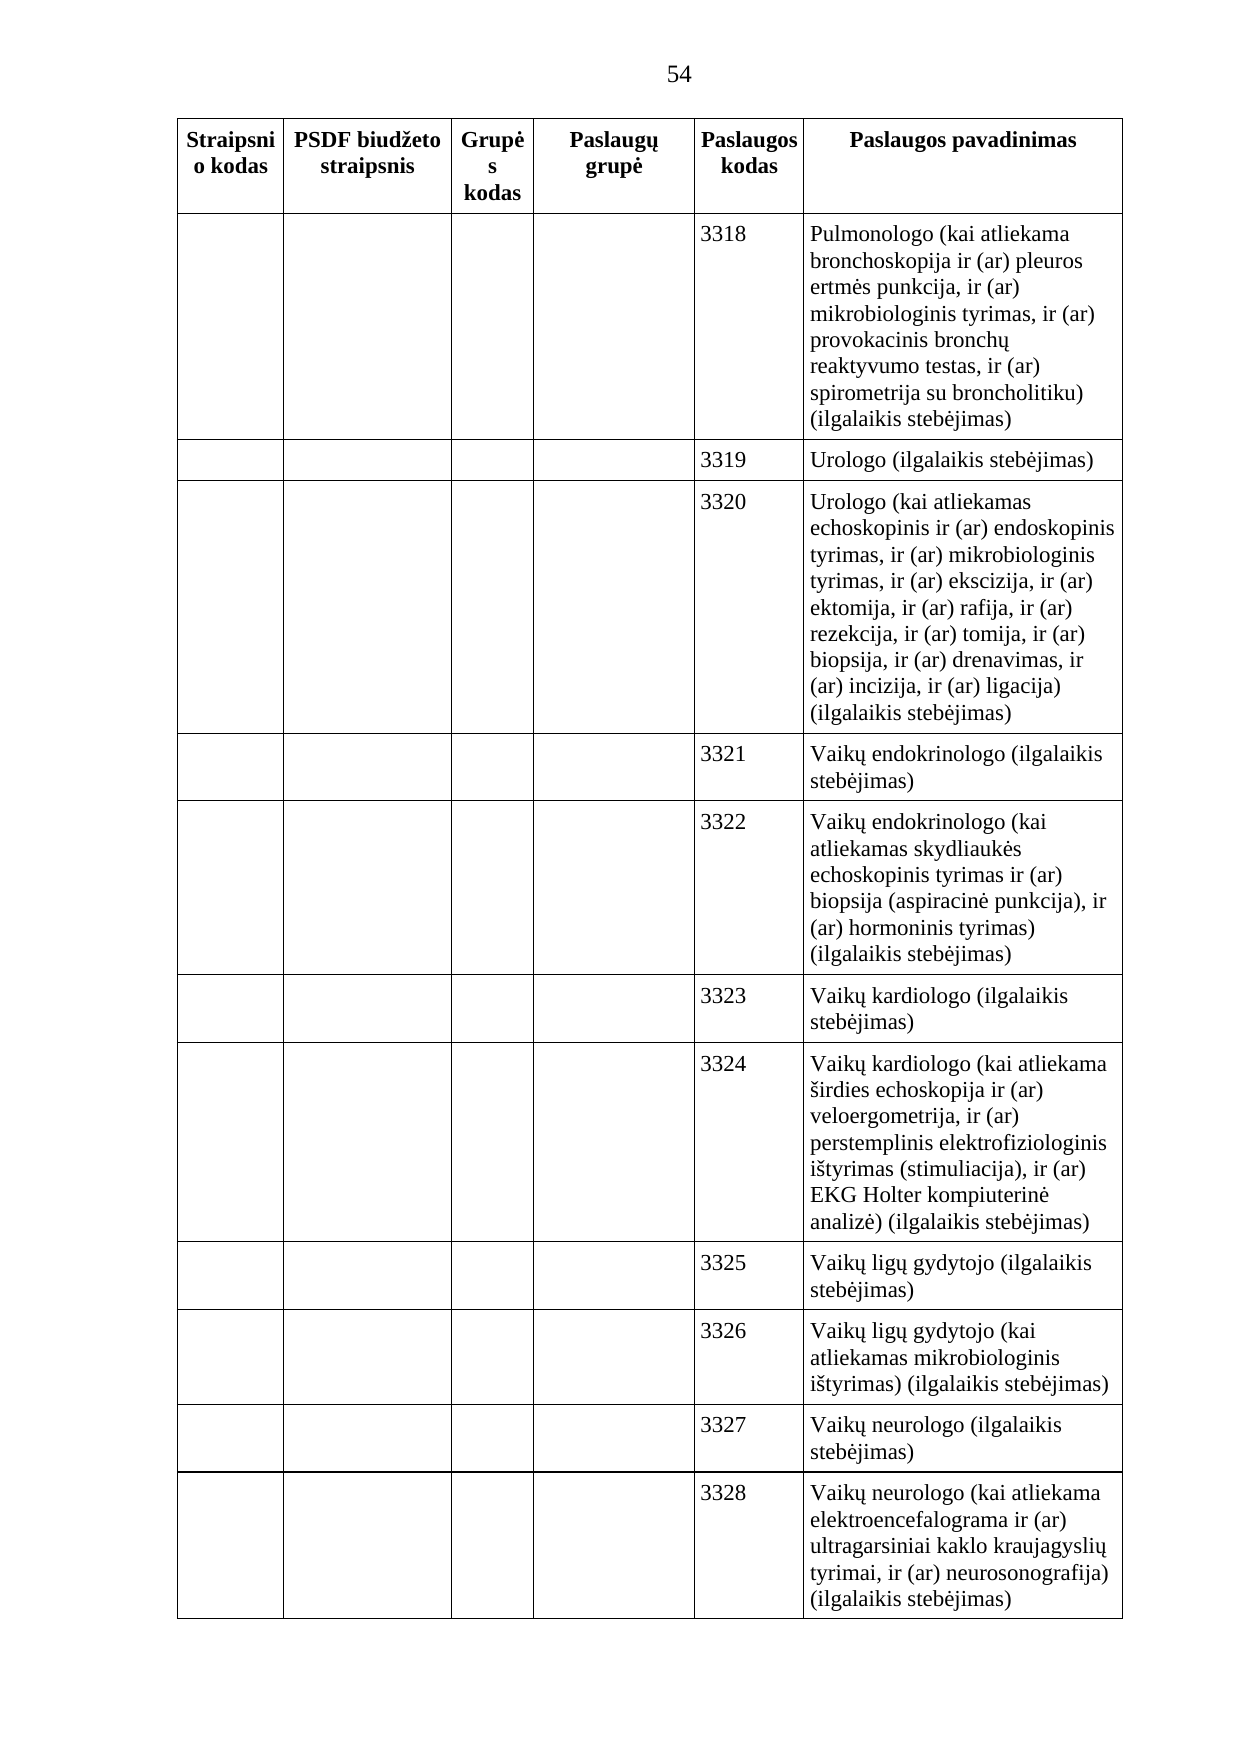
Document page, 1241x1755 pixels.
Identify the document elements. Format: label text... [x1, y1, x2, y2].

table_cell [452, 1473, 533, 1618]
table_cell [178, 1242, 283, 1309]
table_cell 3323 [695, 975, 803, 1042]
table_cell [534, 975, 694, 1042]
table_cell [284, 801, 451, 974]
table_cell [178, 1473, 283, 1618]
table_header PSDF biudžeto straipsnis [284, 119, 451, 212]
table_cell [534, 1242, 694, 1309]
table_cell [534, 734, 694, 800]
table_cell Vaikų ligų gydytojo (ilgalaikis stebėjimas) [804, 1242, 1122, 1309]
table_cell [178, 1405, 283, 1471]
table_cell [452, 1310, 533, 1403]
table_cell 3318 [695, 214, 803, 438]
table_cell [452, 214, 533, 438]
table_cell [452, 1405, 533, 1471]
table_cell Urologo (kai atliekamas echoskopinis ir (ar) endoskopinis tyrimas, ir (ar) mikrobiologinis tyrimas, ir (ar) ekscizija, ir (ar) ektomija, ir (ar) rafija, ir (ar) rezekcija, ir (ar) tomija, ir (ar) biopsija, ir (ar) drenavimas, ir (ar) incizija, ir (ar) ligacija) (ilgalaikis stebėjimas) [804, 481, 1122, 732]
table_cell Urologo (ilgalaikis stebėjimas) [804, 440, 1122, 480]
table_cell [178, 801, 283, 974]
table_cell [534, 1310, 694, 1403]
table_cell [534, 440, 694, 480]
table_header Straipsnio kodas [178, 119, 283, 212]
table_cell Vaikų kardiologo (kai atliekama širdies echoskopija ir (ar) veloergometrija, ir (ar) perstemplinis elektrofiziologinis ištyrimas (stimuliacija), ir (ar) EKG Holter kompiuterinė analizė) (ilgalaikis stebėjimas) [804, 1043, 1122, 1241]
table_cell [284, 481, 451, 732]
table_cell Vaikų neurologo (ilgalaikis stebėjimas) [804, 1405, 1122, 1471]
table_cell [178, 734, 283, 800]
table_cell [284, 1043, 451, 1241]
table_cell [284, 1242, 451, 1309]
table_cell [452, 481, 533, 732]
table_cell [534, 1043, 694, 1241]
table_cell Vaikų endokrinologo (kai atliekamas skydliaukės echoskopinis tyrimas ir (ar) biopsija (aspiracinė punkcija), ir (ar) hormoninis tyrimas) (ilgalaikis stebėjimas) [804, 801, 1122, 974]
table_cell [284, 1473, 451, 1618]
table_cell Pulmonologo (kai atliekama bronchoskopija ir (ar) pleuros ertmės punkcija, ir (ar) mikrobiologinis tyrimas, ir (ar) provokacinis bronchų reaktyvumo testas, ir (ar) spirometrija su broncholitiku) (ilgalaikis stebėjimas) [804, 214, 1122, 438]
table_cell [452, 975, 533, 1042]
table_cell 3324 [695, 1043, 803, 1241]
table_cell [284, 214, 451, 438]
table_cell [178, 481, 283, 732]
table_cell [178, 1043, 283, 1241]
table_cell 3322 [695, 801, 803, 974]
table_cell [452, 734, 533, 800]
table_cell Vaikų kardiologo (ilgalaikis stebėjimas) [804, 975, 1122, 1042]
table_cell Vaikų neurologo (kai atliekama elektroencefalograma ir (ar) ultragarsiniai kaklo kraujagyslių tyrimai, ir (ar) neurosonografija) (ilgalaikis stebėjimas) [804, 1473, 1122, 1618]
table_cell 3326 [695, 1310, 803, 1403]
table_cell [178, 975, 283, 1042]
table_cell [534, 1473, 694, 1618]
table_cell [534, 214, 694, 438]
table_cell [178, 1310, 283, 1403]
table_cell 3319 [695, 440, 803, 480]
table_cell [284, 1310, 451, 1403]
table_cell Vaikų ligų gydytojo (kai atliekamas mikrobiologinis ištyrimas) (ilgalaikis stebėjimas) [804, 1310, 1122, 1403]
table_cell 3325 [695, 1242, 803, 1309]
table_cell [452, 1242, 533, 1309]
table_header Paslaugos kodas [695, 119, 803, 212]
table_cell 3328 [695, 1473, 803, 1618]
table_cell [178, 440, 283, 480]
table_cell [284, 1405, 451, 1471]
table_cell [284, 734, 451, 800]
table_cell 3327 [695, 1405, 803, 1471]
table_cell [534, 481, 694, 732]
table_header Paslaugų grupė [534, 119, 694, 212]
table_cell [178, 214, 283, 438]
table_cell 3321 [695, 734, 803, 800]
table_cell Vaikų endokrinologo (ilgalaikis stebėjimas) [804, 734, 1122, 800]
table_cell [452, 1043, 533, 1241]
table_cell [534, 801, 694, 974]
table_cell [284, 975, 451, 1042]
table_cell [284, 440, 451, 480]
table_header Grupės kodas [452, 119, 533, 212]
table_cell [452, 440, 533, 480]
table_header Paslaugos pavadinimas [804, 119, 1122, 212]
table_cell [452, 801, 533, 974]
table_cell 3320 [695, 481, 803, 732]
table_cell [534, 1405, 694, 1471]
